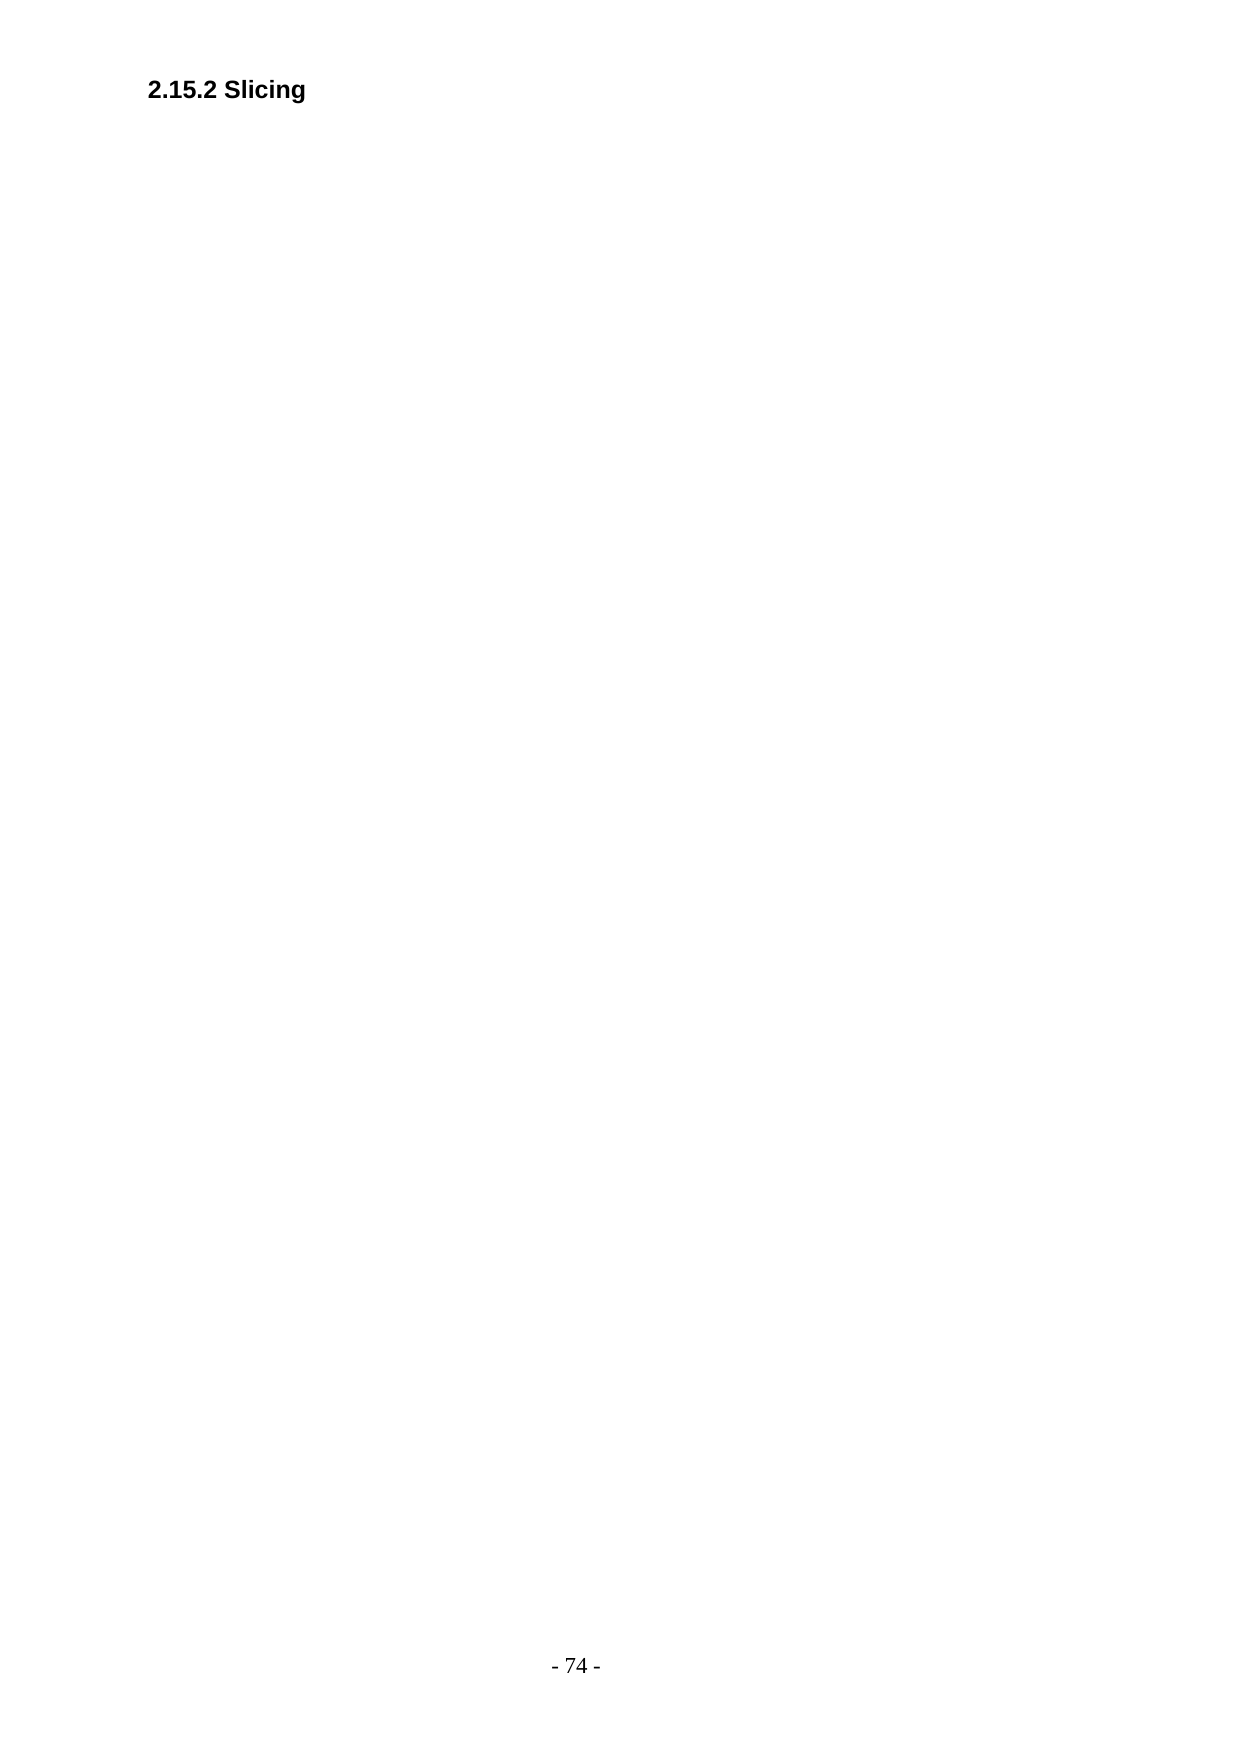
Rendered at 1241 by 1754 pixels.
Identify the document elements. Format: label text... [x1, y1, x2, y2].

subtitle 2.15.2 Slicing [148, 75, 1092, 104]
